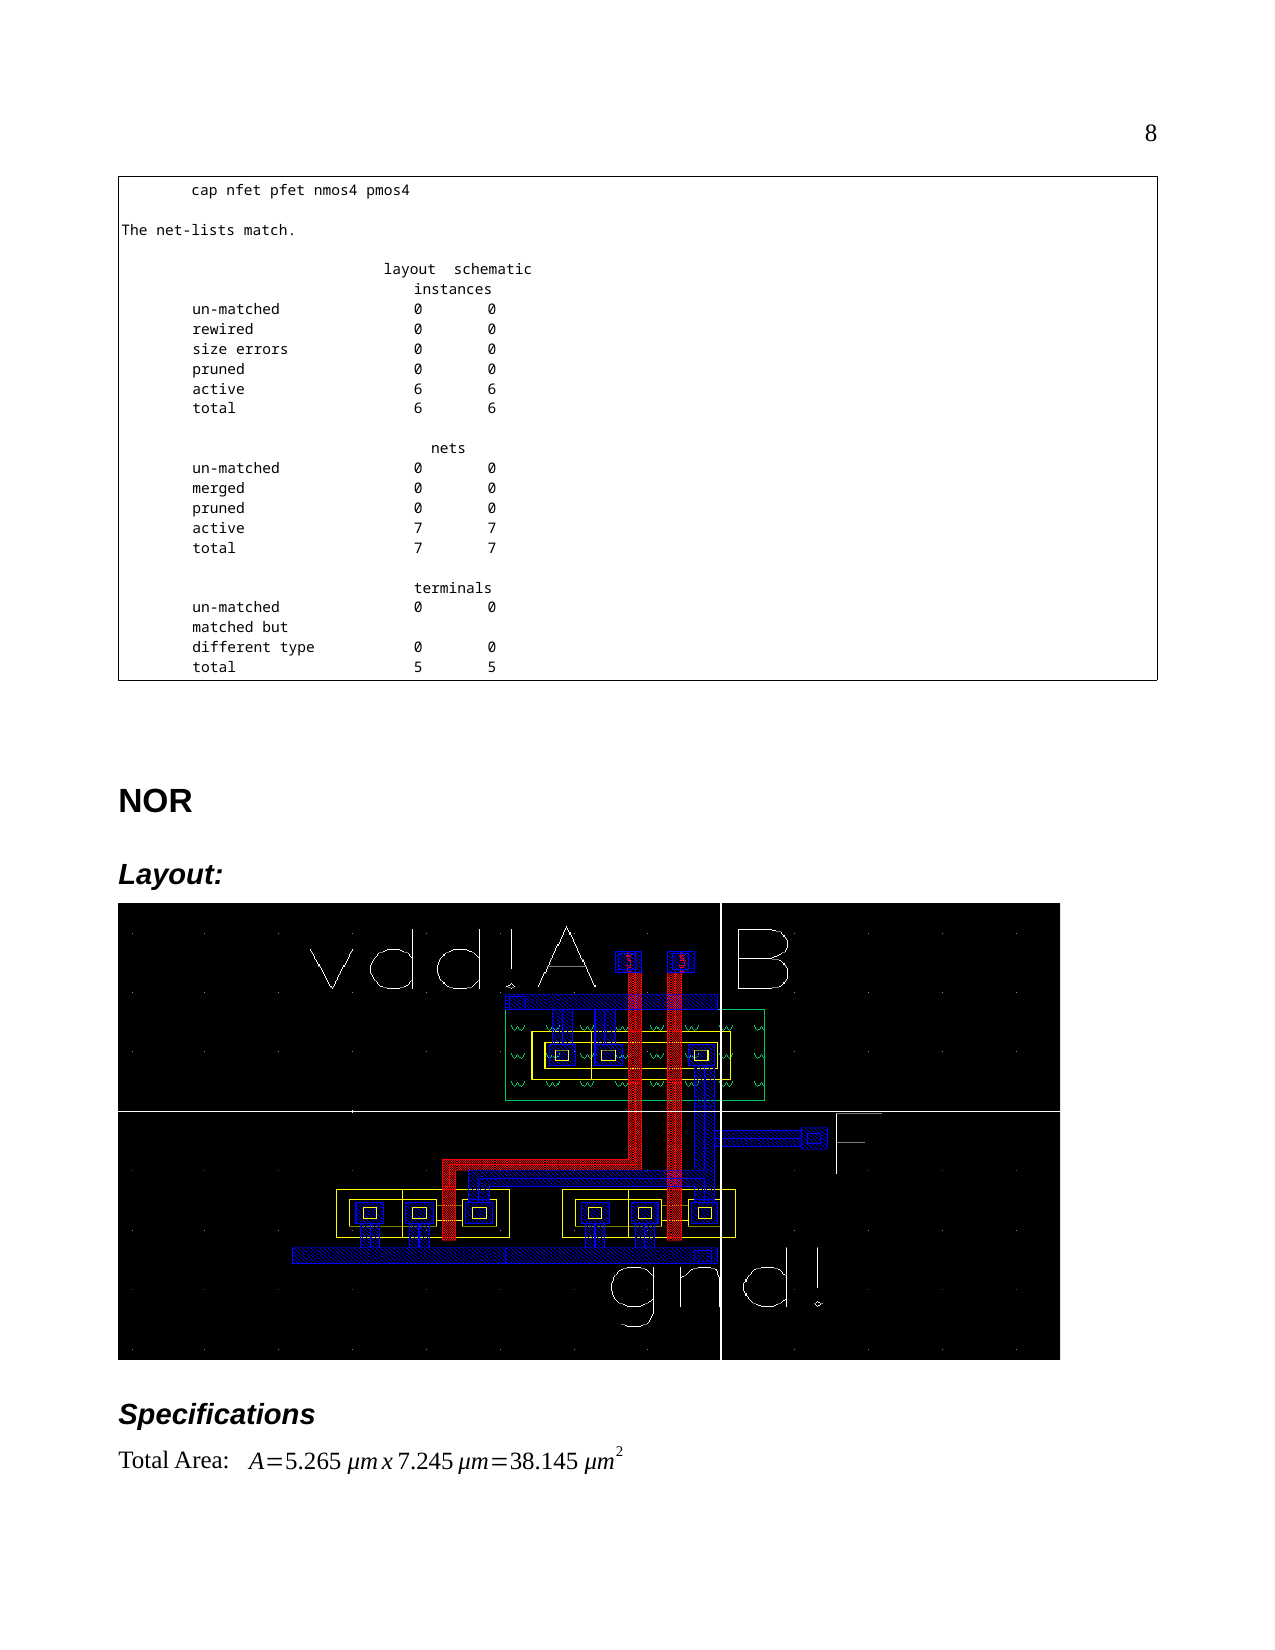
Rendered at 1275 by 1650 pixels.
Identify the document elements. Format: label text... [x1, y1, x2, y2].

text different type 0 0 [119, 634, 1157, 654]
text size errors 0 0 [119, 336, 1157, 355]
picture [118, 903, 1061, 1360]
text layout schematic [119, 256, 1157, 276]
text matched but [119, 614, 1157, 634]
text pruned 0 0 [119, 355, 1157, 375]
text The net-lists match. [119, 216, 1157, 239]
text un-matched 0 0 [119, 455, 1157, 475]
text cap nfet pfet nmos4 pmos4 [119, 177, 1157, 199]
text terminals [119, 574, 1157, 594]
text rewired 0 0 [119, 316, 1157, 336]
text active 6 6 [119, 375, 1157, 395]
text total 7 7 [119, 534, 1157, 557]
text active 7 7 [119, 514, 1157, 534]
text un-matched 0 0 [119, 594, 1157, 614]
text Total Area: [118, 1443, 1157, 1474]
subtitle Layout: [118, 857, 1157, 891]
text un-matched 0 0 [119, 296, 1157, 316]
text instances [119, 276, 1157, 296]
subtitle NOR [118, 781, 1157, 820]
text merged 0 0 [119, 475, 1157, 495]
text total 6 6 [119, 395, 1157, 418]
text pruned 0 0 [119, 495, 1157, 514]
text total 5 5 [119, 654, 1157, 680]
text nets [119, 435, 1157, 455]
subtitle Specifications [118, 1397, 1157, 1430]
